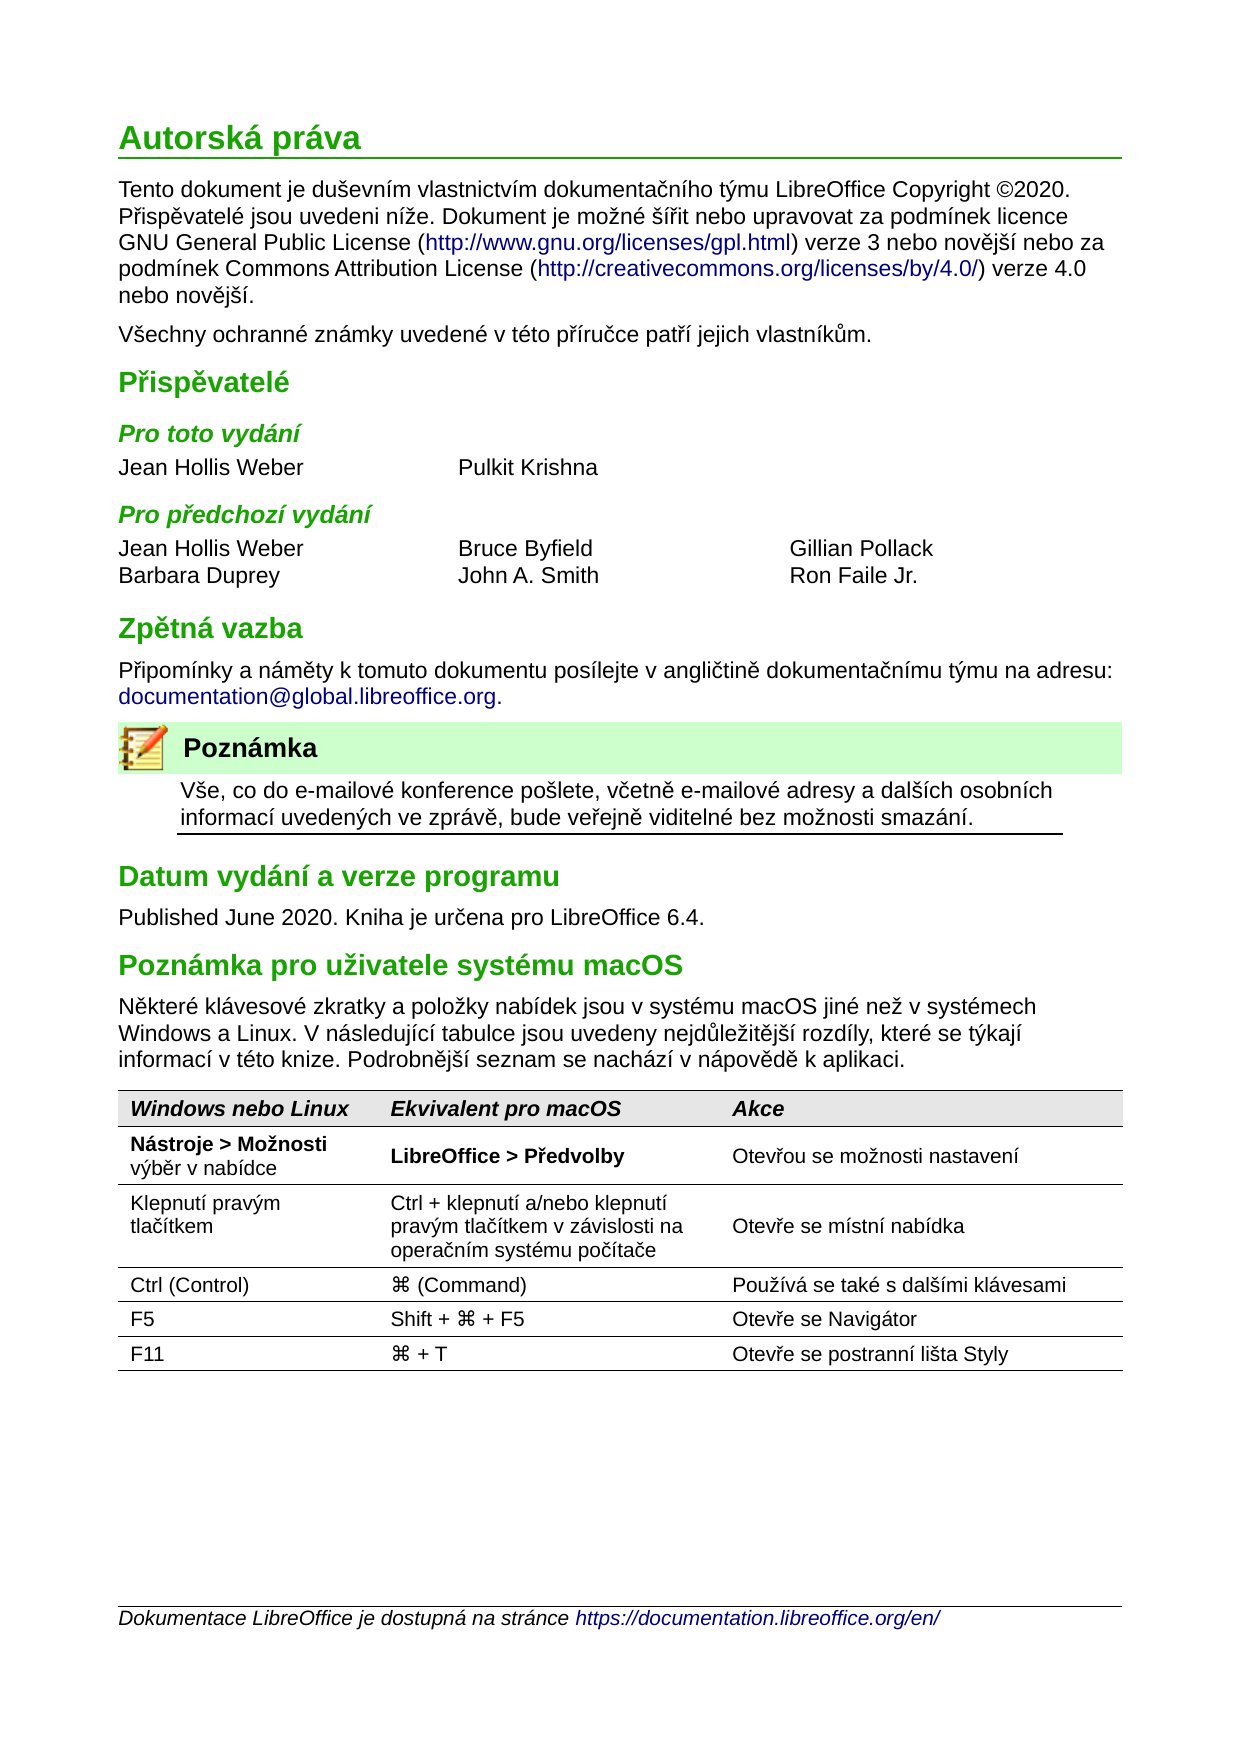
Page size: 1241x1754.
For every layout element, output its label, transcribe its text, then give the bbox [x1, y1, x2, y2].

table_cell Ctrl (Control) [118, 1268, 378, 1301]
table_header Windows nebo Linux [118, 1091, 378, 1126]
subtitle Zpětná vazba [118, 612, 1122, 645]
table_header Gillian Pollack [789, 535, 1122, 562]
table_header Jean Hollis Weber [118, 535, 458, 562]
text Published June 2020. Kniha je určena pro LibreOffice 6.4. [118, 904, 1122, 930]
subtitle Datum vydání a verze programu [118, 859, 1122, 892]
table_cell Otevře se místní nabídka [720, 1185, 1123, 1267]
table_cell F11 [118, 1337, 378, 1370]
table_cell ⌘ + T [378, 1337, 720, 1370]
subtitle Poznámka pro uživatele systému macOS [118, 948, 1122, 982]
picture [119, 723, 170, 774]
table_header Bruce Byfield [458, 535, 789, 562]
table_cell Klepnutí pravým tlačítkem [118, 1185, 378, 1267]
table_cell Ctrl + klepnutí a/nebo klepnutí pravým tlačítkem v závislosti na operačním systému počítače [378, 1185, 720, 1267]
table_header Ekvivalent pro macOS [378, 1091, 720, 1126]
table_cell Otevřou se možnosti nastavení [720, 1127, 1123, 1184]
table_header Pulkit Krishna [458, 454, 789, 480]
table_header Akce [720, 1091, 1123, 1126]
subtitle Přispěvatelé [118, 365, 1122, 398]
table_header Jean Hollis Weber [118, 454, 458, 480]
text Připomínky a náměty k tomuto dokumentu posílejte v angličtině dokumentačnímu týmu na adresu: documentation@global.libreoffice.org. [118, 657, 1122, 709]
table_header [789, 454, 1122, 480]
table_cell LibreOffice > Předvolby [378, 1127, 720, 1184]
subtitle Pro předchozí vydání [118, 501, 1122, 529]
table_cell Otevře se postranní lišta Styly [720, 1337, 1123, 1370]
table_cell John A. Smith [458, 562, 789, 588]
table_cell Shift + ⌘ + F5 [378, 1302, 720, 1336]
text Některé klávesové zkratky a položky nabídek jsou v systému macOS jiné než v systémech Windows a Linux. V následující tabulce jsou uvedeny nejdůležitější rozdíly, které se týkají informací v této knize. Podrobnější seznam se nachází v nápovědě k aplikaci. [118, 993, 1122, 1072]
table_cell F5 [118, 1302, 378, 1336]
text Všechny ochranné známky uvedené v této příručce patří jejich vlastníkům. [118, 321, 1122, 347]
subtitle Pro toto vydání [118, 419, 1122, 448]
subtitle Poznámka [118, 722, 1122, 774]
text Tento dokument je duševním vlastnictvím dokumentačního týmu LibreOffice Copyright ©2020. Přispěvatelé jsou uvedeni níže. Dokument je možné šířit nebo upravovat za podmínek licence GNU General Public License (http://www.gnu.org/licenses/gpl.html) verze 3 nebo novější nebo za podmínek Commons Attribution License (http://creativecommons.org/licenses/by/4.0/) verze 4.0 nebo novější. [118, 176, 1122, 308]
table_cell Používá se také s dalšími klávesami [720, 1268, 1123, 1301]
table_cell Otevře se Navigátor [720, 1302, 1123, 1336]
text Vše, co do e-mailové konference pošlete, včetně e-mailové adresy a dalších osobních informací uvedených ve zprávě, bude veřejně viditelné bez možnosti smazání. [177, 774, 1063, 833]
table_cell Barbara Duprey [118, 562, 458, 588]
table_cell ⌘ (Command) [378, 1268, 720, 1301]
table_cell Ron Faile Jr. [789, 562, 1122, 588]
table_cell Nástroje > Možnosti výběr v nabídce [118, 1127, 378, 1184]
subtitle Autorská práva [118, 118, 1122, 157]
